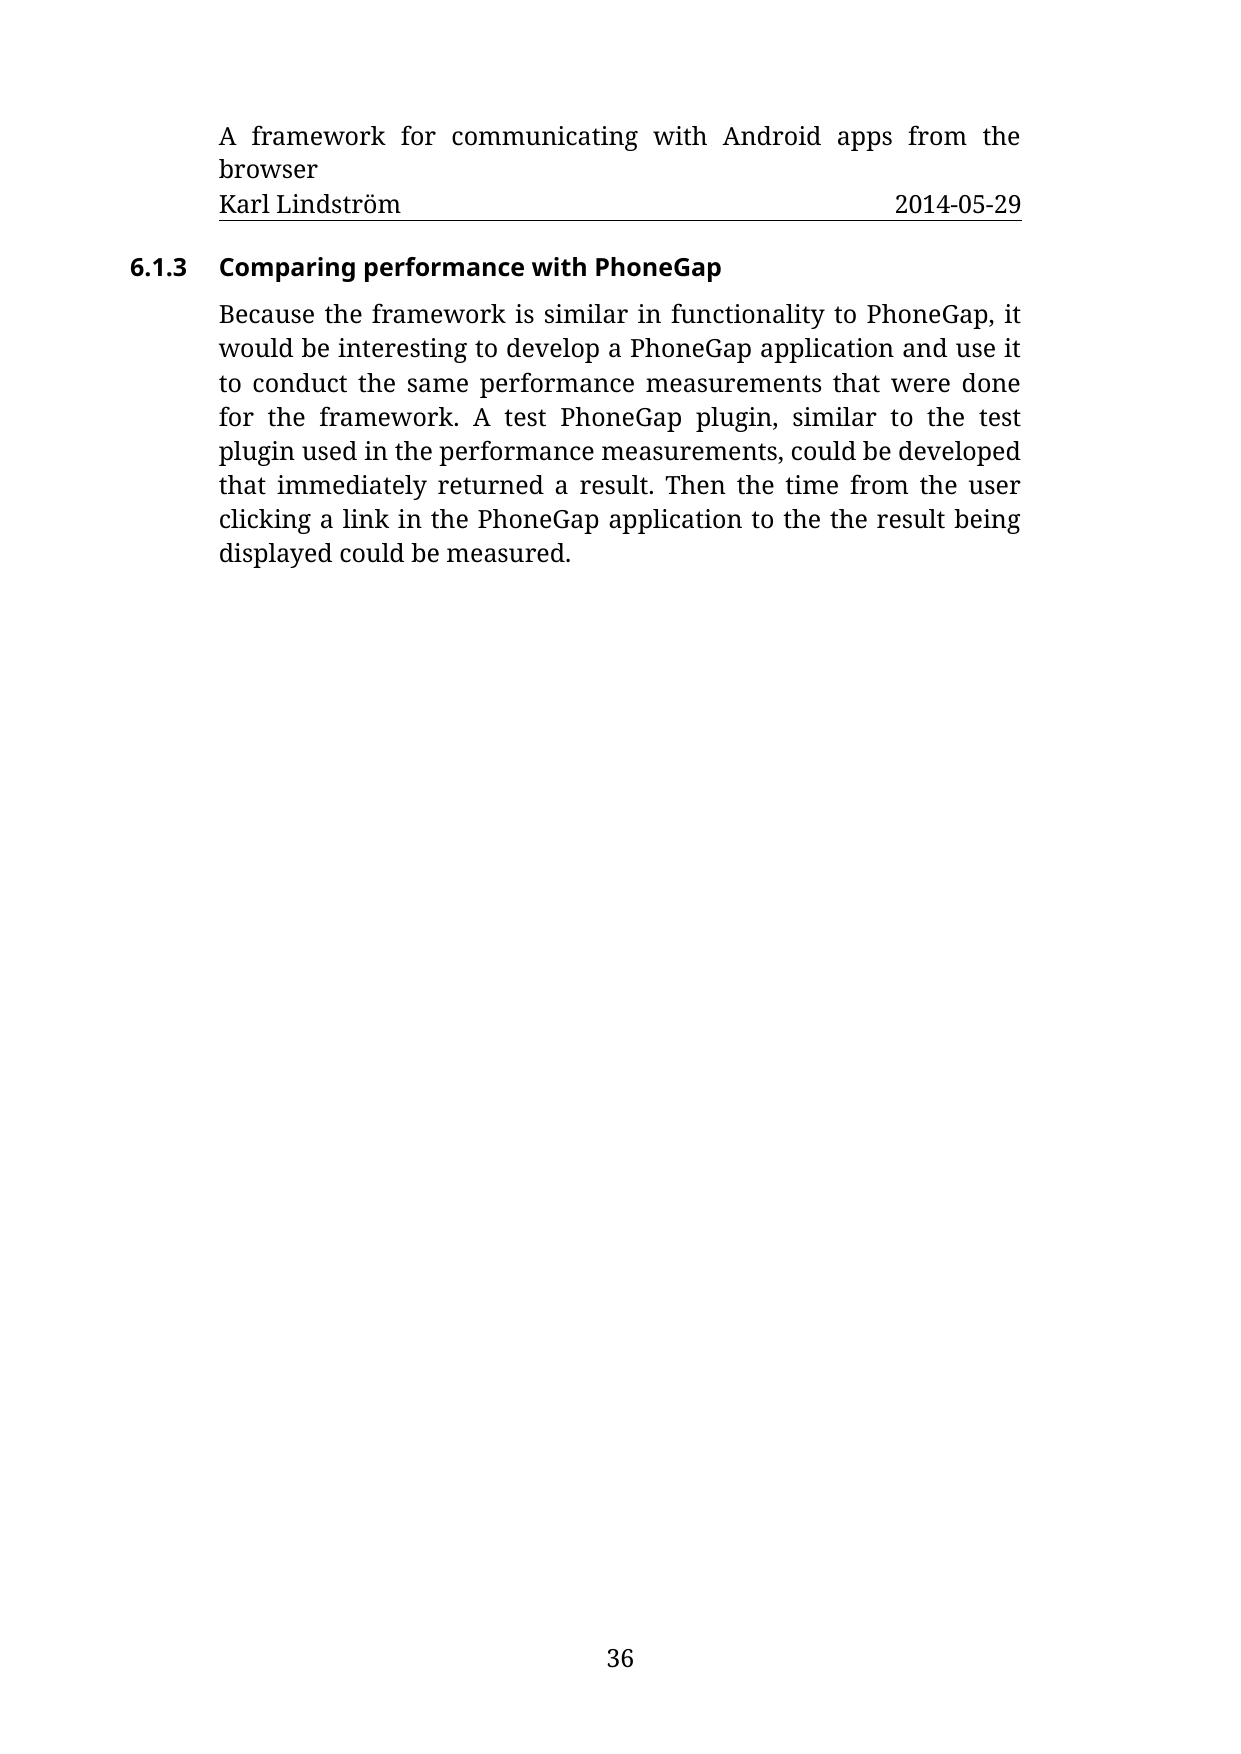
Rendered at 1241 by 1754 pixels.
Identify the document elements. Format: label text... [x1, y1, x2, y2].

subtitle Comparing performance with PhoneGap [130, 250, 1022, 284]
text Because the framework is similar in functionality to PhoneGap, it would be interesting to develop a PhoneGap application and use it to conduct the same performance measurements that were done for the framework. A test PhoneGap plugin, similar to the test plugin used in the performance measurements, could be developed that immediately returned a result. Then the time from the user clicking a link in the PhoneGap application to the the result being displayed could be measured. [218, 297, 1022, 569]
